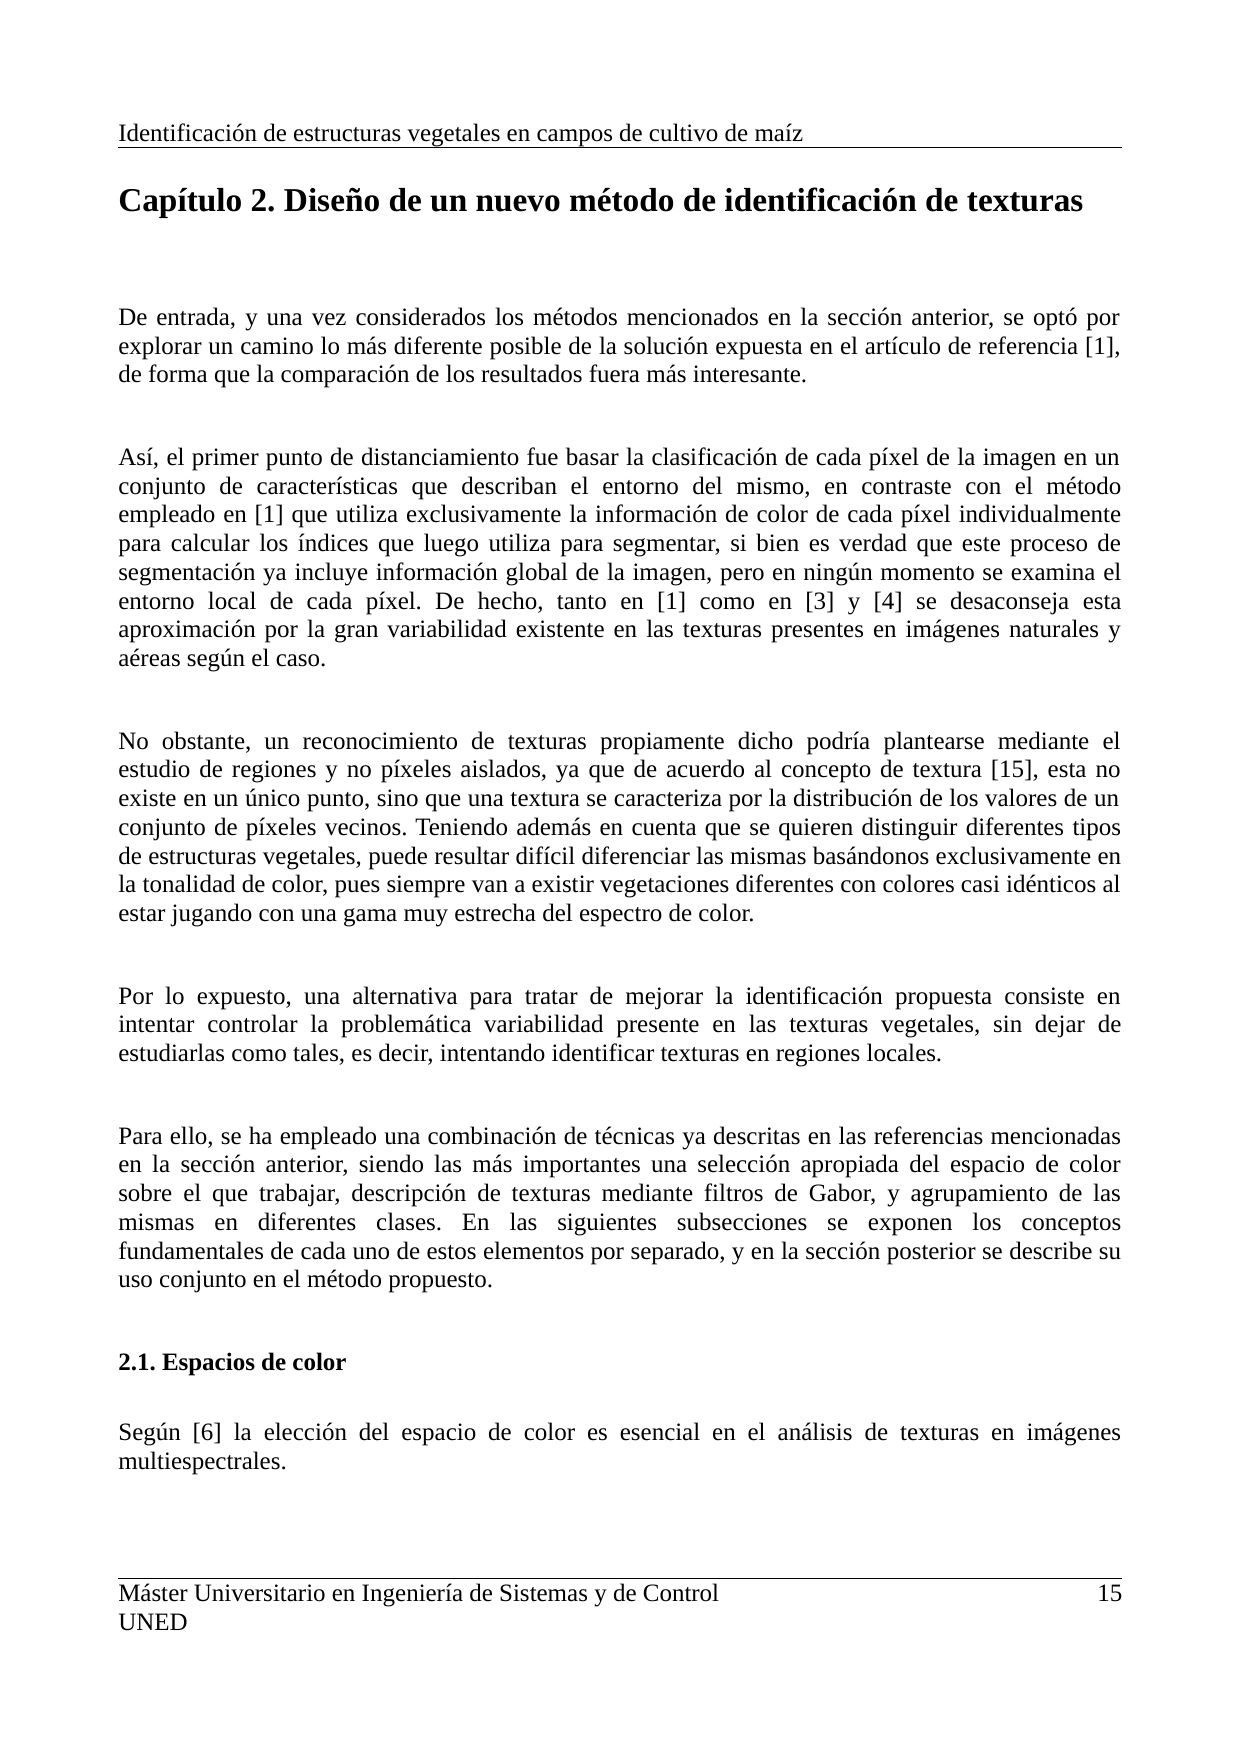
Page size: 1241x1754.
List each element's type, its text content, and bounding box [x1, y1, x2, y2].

text Por lo expuesto, una alternativa para tratar de mejorar la identificación propuesta consiste en intentar controlar la problemática variabilidad presente en las texturas vegetales, sin dejar de estudiarlas como tales, es decir, intentando identificar texturas en regiones locales. [118, 981, 1122, 1067]
text No obstante, un reconocimiento de texturas propiamente dicho podría plantearse mediante el estudio de regiones y no píxeles aislados, ya que de acuerdo al concepto de textura [15], esta no existe en un único punto, sino que una textura se caracteriza por la distribución de los valores de un conjunto de píxeles vecinos. Teniendo además en cuenta que se quieren distinguir diferentes tipos de estructuras vegetales, puede resultar difícil diferenciar las mismas basándonos exclusivamente en la tonalidad de color, pues siempre van a existir vegetaciones diferentes con colores casi idénticos al estar jugando con una gama muy estrecha del espectro de color. [118, 726, 1122, 927]
subtitle 2.1. Espacios de color [118, 1347, 1122, 1376]
text Según [6] la elección del espacio de color es esencial en el análisis de texturas en imágenes multiespectrales. [118, 1417, 1122, 1474]
text Así, el primer punto de distanciamiento fue basar la clasificación de cada píxel de la imagen en un conjunto de características que describan el entorno del mismo, en contraste con el método empleado en [1] que utiliza exclusivamente la información de color de cada píxel individualmente para calcular los índices que luego utiliza para segmentar, si bien es verdad que este proceso de segmentación ya incluye información global de la imagen, pero en ningún momento se examina el entorno local de cada píxel. De hecho, tanto en [1] como en [3] y [4] se desaconseja esta aproximación por la gran variabilidad existente en las texturas presentes en imágenes naturales y aéreas según el caso. [118, 442, 1122, 672]
text De entrada, y una vez considerados los métodos mencionados en la sección anterior, se optó por explorar un camino lo más diferente posible de la solución expuesta en el artículo de referencia [1], de forma que la comparación de los resultados fuera más interesante. [118, 302, 1122, 388]
subtitle Capítulo 2. Diseño de un nuevo método de identificación de texturas [118, 176, 1122, 219]
text Para ello, se ha empleado una combinación de técnicas ya descritas en las referencias mencionadas en la sección anterior, siendo las más importantes una selección apropiada del espacio de color sobre el que trabajar, descripción de texturas mediante filtros de Gabor, y agrupamiento de las mismas en diferentes clases. En las siguientes subsecciones se exponen los conceptos fundamentales de cada uno de estos elementos por separado, y en la sección posterior se describe su uso conjunto en el método propuesto. [118, 1121, 1122, 1293]
